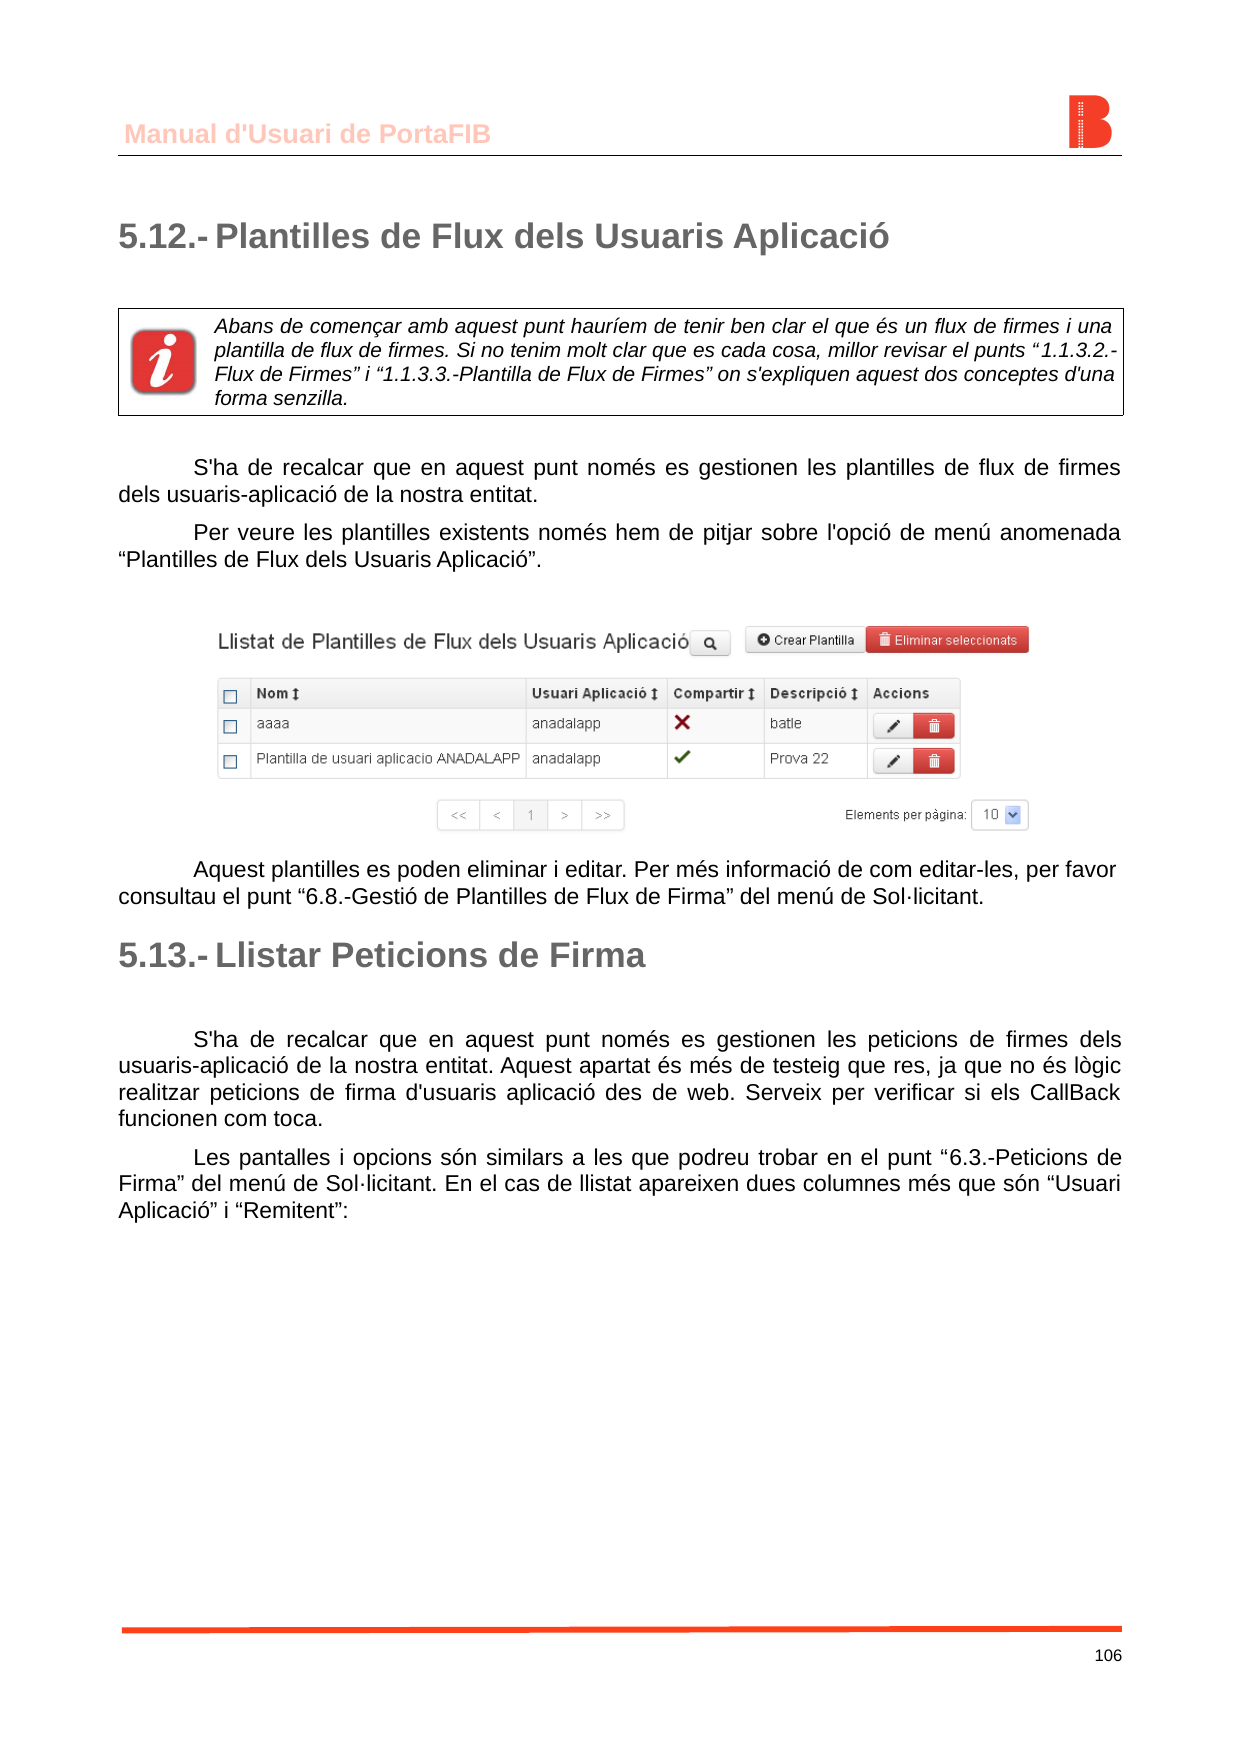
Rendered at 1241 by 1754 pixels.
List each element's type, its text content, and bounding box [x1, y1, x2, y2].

subtitle Llistar Peticions de Firma [118, 934, 1122, 975]
text Aquest plantilles es poden eliminar i editar. Per més informació de com editar-les, per favor consultau el punt “6.8Gestió de Plantilles de Flux de Firma” del menú de Sol·licitant. [118, 856, 1122, 909]
text Per veure les plantilles existents només hem de pitjar sobre l'opció de menú anomenada “Plantilles de Flux dels Usuaris Aplicació”. [118, 519, 1122, 572]
text S'ha de recalcar que en aquest punt només es gestionen les peticions de firmes dels usuaris-aplicació de la nostra entitat. Aquest apartat és més de testeig que res, ja que no és lògic realitzar peticions de firma d'usuaris aplicació des de web. Serveix per verificar si els CallBack funcionen com toca. [118, 1026, 1122, 1131]
table_header Abans de començar amb aquest punt hauríem de tenir ben clar el que és un flux de firmes i una plantilla de flux de firmes. Si no tenim molt clar que es cada cosa, millor revisar el punts “1.1.3.2Flux de Firmes” i “1.1.3.3Plantilla de Flux de Firmes” on s'expliquen aquest dos conceptes d'una forma senzilla. [209, 309, 1123, 415]
subtitle Plantilles de Flux dels Usuaris Aplicació [118, 216, 1122, 256]
picture [129, 327, 198, 396]
text Les pantalles i opcions són similars a les que podreu trobar en el punt “6.3Peticions de Firma” del menú de Sol·licitant. En el cas de llistat apareixen dues columnes més que són “Usuari Aplicació” i “Remitent”: [118, 1144, 1122, 1223]
text S'ha de recalcar que en aquest punt només es gestionen les plantilles de flux de firmes dels usuaris-aplicació de la nostra entitat. [118, 454, 1122, 507]
picture [1063, 94, 1117, 150]
picture [206, 623, 1034, 844]
table_header [119, 309, 209, 415]
